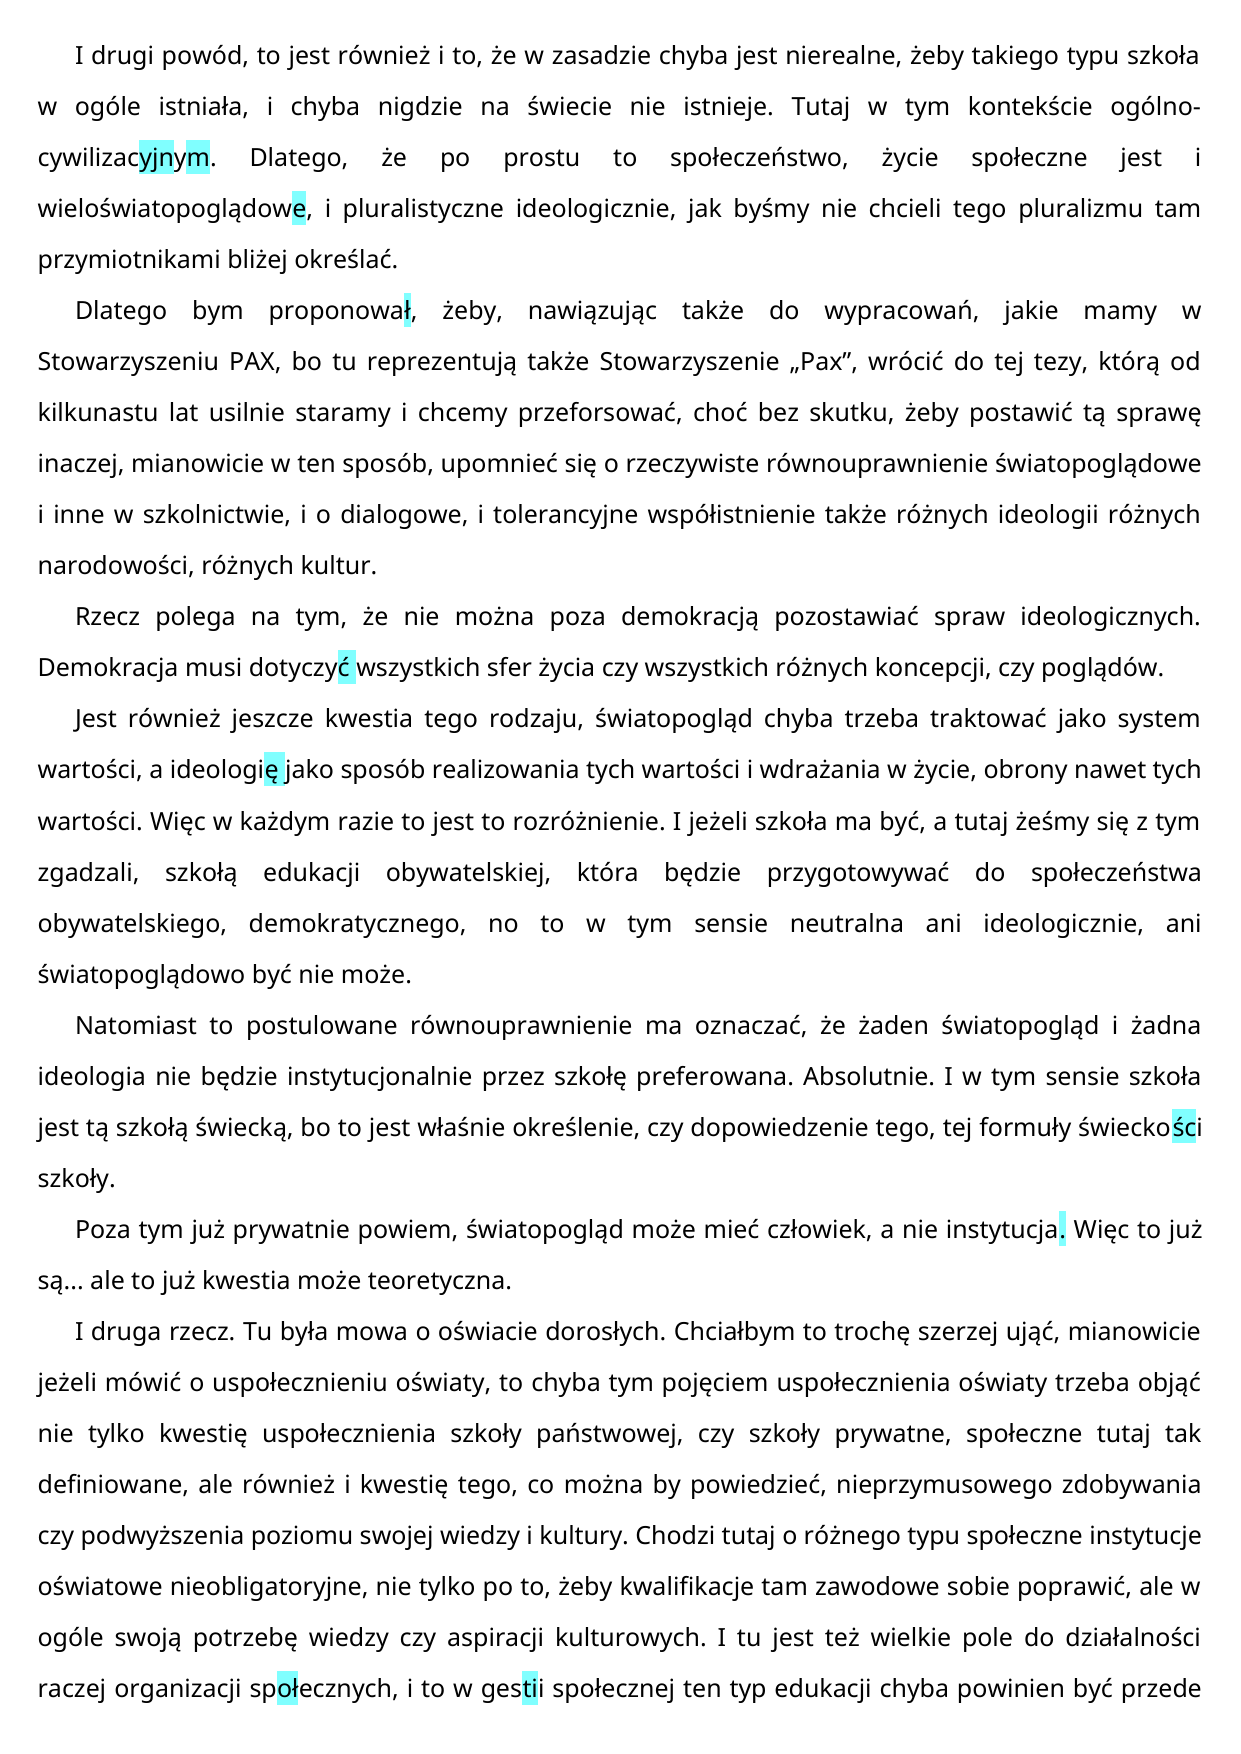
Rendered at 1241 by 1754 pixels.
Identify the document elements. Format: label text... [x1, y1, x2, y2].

text Poza tym już prywatnie powiem, światopogląd może mieć człowiek, a nie instytucja. Więc to już są... ale to już kwestia może teoretyczna. [37, 1211, 1203, 1297]
text Jest również jeszcze kwestia tego rodzaju, światopogląd chyba trzeba traktować jako system wartości, a ideologię jako sposób realizowania tych wartości i wdrażania w życie, obrony nawet tych wartości. Więc w każdym razie to jest to rozróżnienie. I jeżeli szkoła ma być, a tutaj żeśmy się z tym zgadzali, szkołą edukacji obywatelskiej, która będzie przygotowywać do społeczeństwa obywatelskiego, demokratycznego, no to w tym sensie neutralna ani ideologicznie, ani światopoglądowo być nie może. [37, 701, 1203, 990]
text Natomiast to postulowane równouprawnienie ma oznaczać, że żaden światopogląd i żadna ideologia nie będzie instytucjonalnie przez szkołę preferowana. Absolutnie. I w tym sensie szkoła jest tą szkołą świecką, bo to jest właśnie określenie, czy dopowiedzenie tego, tej formuły świeckości szkoły. [37, 1007, 1203, 1194]
text Dlatego bym proponował, żeby, nawiązując także do wypracowań, jakie mamy w Stowarzyszeniu PAX, bo tu reprezentują także Stowarzyszenie „Pax”, wrócić do tej tezy, którą od kilkunastu lat usilnie staramy i chcemy przeforsować, choć bez skutku, żeby postawić tą sprawę inaczej, mianowicie w ten sposób, upomnieć się o rzeczywiste równouprawnienie światopoglądowe i inne w szkolnictwie, i o dialogowe, i tolerancyjne współistnienie także różnych ideologii różnych narodowości, różnych kultur. [37, 293, 1203, 582]
text I druga rzecz. Tu była mowa o oświacie dorosłych. Chciałbym to trochę szerzej ująć, mianowicie jeżeli mówić o uspołecznieniu oświaty, to chyba tym pojęciem uspołecznienia oświaty trzeba objąć nie tylko kwestię uspołecznienia szkoły państwowej, czy szkoły prywatne, społeczne tutaj tak definiowane, ale również i kwestię tego, co można by powiedzieć, nieprzymusowego zdobywania czy podwyższenia poziomu swojej wiedzy i kultury. Chodzi tutaj o różnego typu społeczne instytucje oświatowe nieobligatoryjne, nie tylko po to, żeby kwalifikacje tam zawodowe sobie poprawić, ale w ogóle swoją potrzebę wiedzy czy aspiracji kulturowych. I tu jest też wielkie pole do działalności raczej organizacji społecznych, i to w gestii społecznej ten typ edukacji chyba powinien być przede [37, 1313, 1203, 1705]
text Rzecz polega na tym, że nie można poza demokracją pozostawiać spraw ideologicznych. Demokracja musi dotyczyć wszystkich sfer życia czy wszystkich różnych koncepcji, czy poglądów. [37, 599, 1203, 684]
text I drugi powód, to jest również i to, że w zasadzie chyba jest nierealne, żeby takiego typu szkoła w ogóle istniała, i chyba nigdzie na świecie nie istnieje. Tutaj w tym kontekście ogólno-cywilizacyjnym. Dlatego, że po prostu to społeczeństwo, życie społeczne jest i wieloświatopoglądowe, i pluralistyczne ideologicznie, jak byśmy nie chcieli tego pluralizmu tam przymiotnikami bliżej określać. [37, 37, 1203, 276]
